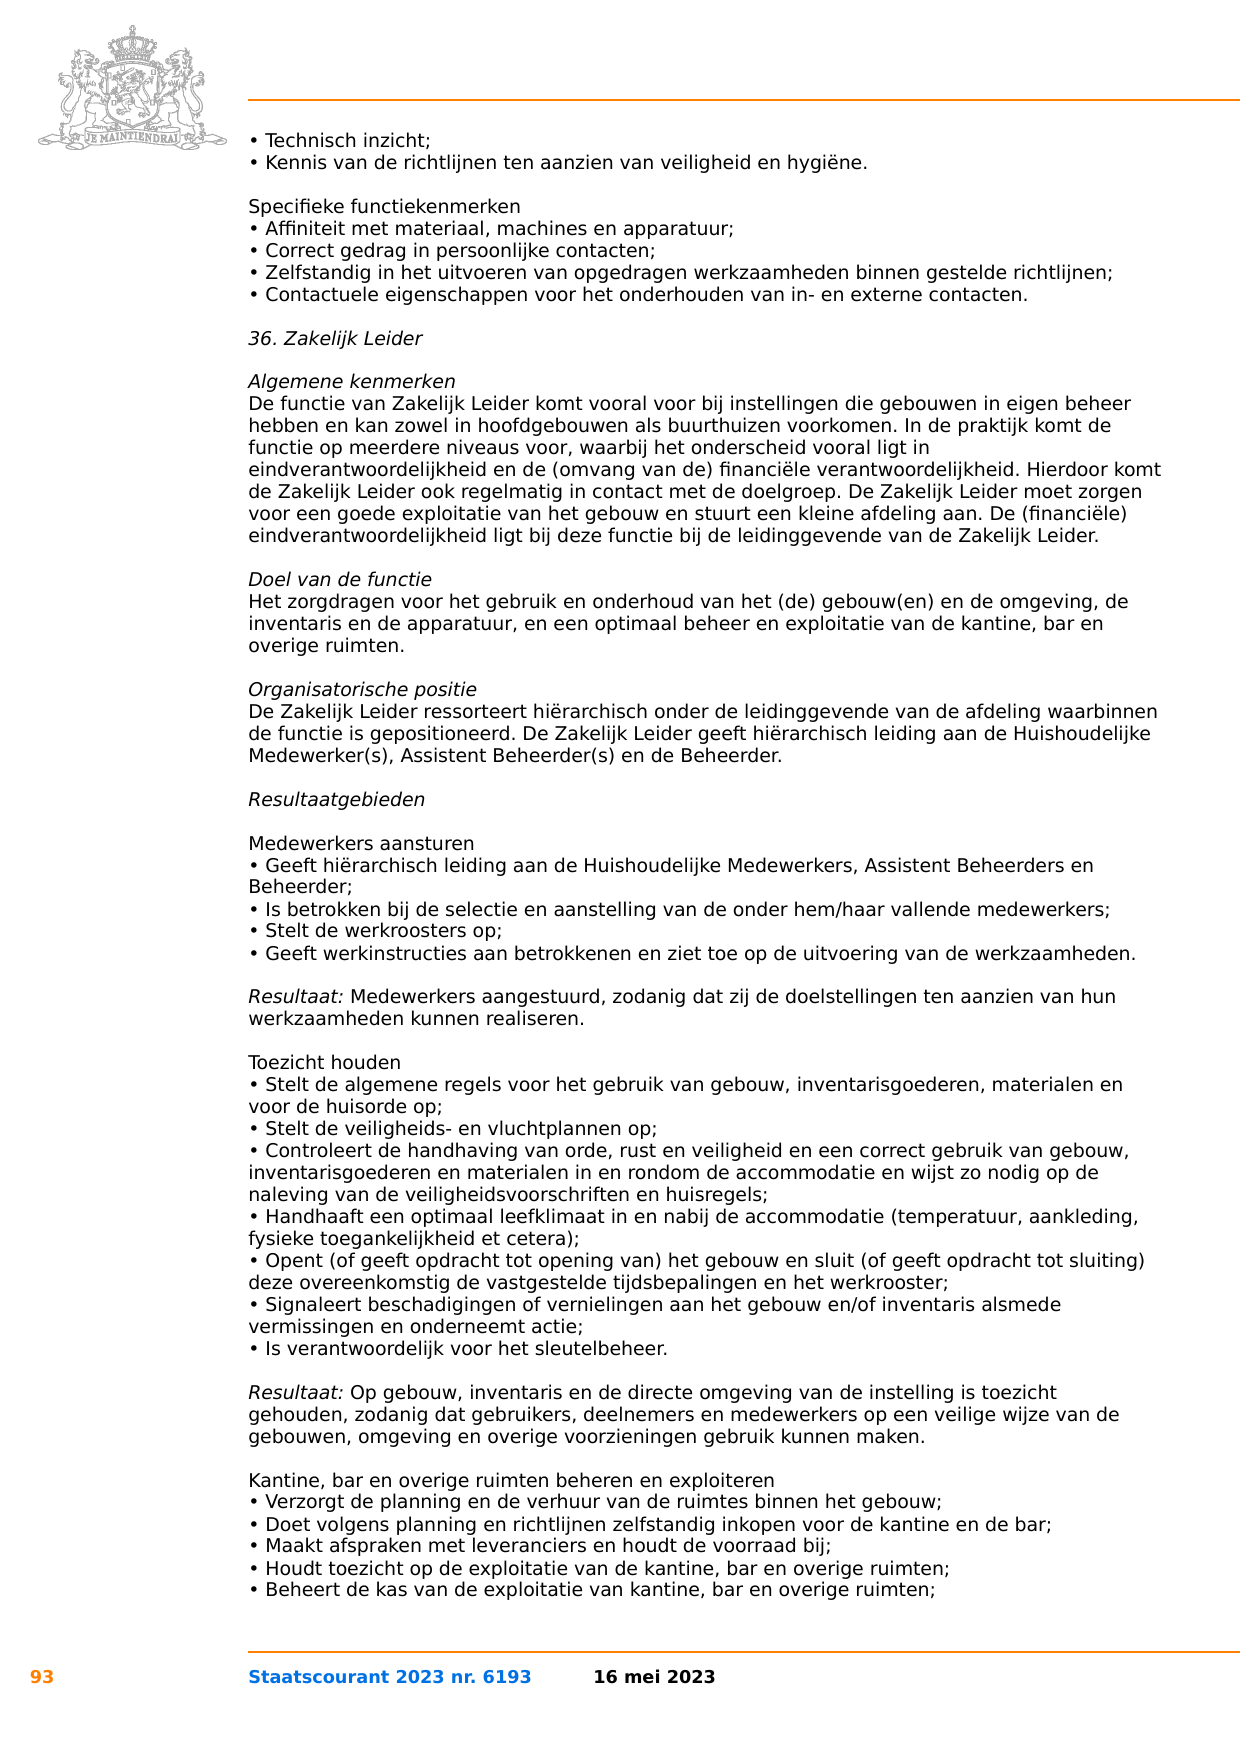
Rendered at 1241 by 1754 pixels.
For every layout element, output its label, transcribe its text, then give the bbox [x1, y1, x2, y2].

text • Kennis van de richtlijnen ten aanzien van veiligheid en hygiëne. [248, 152, 1163, 174]
text • Controleert de handhaving van orde, rust en veiligheid en een correct gebruik van gebouw, inventarisgoederen en materialen in en rondom de accommodatie en wijst zo nodig op de naleving van de veiligheidsvoorschriften en huisregels; [248, 1140, 1163, 1206]
text Kantine, bar en overige ruimten beheren en exploiteren [248, 1469, 1163, 1491]
text • Opent (of geeft opdracht tot opening van) het gebouw en sluit (of geeft opdracht tot sluiting) deze overeenkomstig de vastgestelde tijdsbepalingen en het werkrooster; [248, 1250, 1163, 1294]
text • Technisch inzicht; [248, 130, 1163, 152]
text Organisatorische positie [248, 679, 1163, 701]
text • Affiniteit met materiaal, machines en apparatuur; [248, 218, 1163, 240]
text • Houdt toezicht op de exploitatie van de kantine, bar en overige ruimten; [248, 1557, 1163, 1579]
text De functie van Zakelijk Leider komt vooral voor bij instellingen die gebouwen in eigen beheer hebben en kan zowel in hoofdgebouwen als buurthuizen voorkomen. In de praktijk komt de functie op meerdere niveaus voor, waarbij het onderscheid vooral ligt in eindverantwoordelijkheid en de (omvang van de) financiële verantwoordelijkheid. Hierdoor komt de Zakelijk Leider ook regelmatig in contact met de doelgroep. De Zakelijk Leider moet zorgen voor een goede exploitatie van het gebouw en stuurt een kleine afdeling aan. De (financiële) eindverantwoordelijkheid ligt bij deze functie bij de leidinggevende van de Zakelijk Leider. [248, 393, 1163, 547]
text • Correct gedrag in persoonlijke contacten; [248, 240, 1163, 262]
text • Geeft werkinstructies aan betrokkenen en ziet toe op de uitvoering van de werkzaamheden. [248, 942, 1163, 964]
text • Stelt de algemene regels voor het gebruik van gebouw, inventarisgoederen, materialen en voor de huisorde op; [248, 1074, 1163, 1118]
text • Contactuele eigenschappen voor het onderhouden van in- en externe contacten. [248, 284, 1163, 306]
text Resultaatgebieden [248, 789, 1163, 811]
text Doel van de functie [248, 569, 1163, 591]
text • Verzorgt de planning en de verhuur van de ruimtes binnen het gebouw; [248, 1491, 1163, 1513]
text • Beheert de kas van de exploitatie van kantine, bar en overige ruimten; [248, 1579, 1163, 1601]
text • Stelt de werkroosters op; [248, 920, 1163, 942]
text Specifieke functiekenmerken [248, 196, 1163, 218]
text • Signaleert beschadigingen of vernielingen aan het gebouw en/of inventaris alsmede vermissingen en onderneemt actie; [248, 1294, 1163, 1338]
text Toezicht houden [248, 1052, 1163, 1074]
text • Stelt de veiligheids- en vluchtplannen op; [248, 1118, 1163, 1140]
text • Maakt afspraken met leveranciers en houdt de voorraad bij; [248, 1535, 1163, 1557]
text • Handhaaft een optimaal leefklimaat in en nabij de accommodatie (temperatuur, aankleding, fysieke toegankelijkheid et cetera); [248, 1206, 1163, 1250]
subtitle 36. Zakelijk Leider [248, 327, 1163, 349]
picture [38, 25, 227, 150]
text Medewerkers aansturen [248, 832, 1163, 854]
text • Geeft hiërarchisch leiding aan de Huishoudelijke Medewerkers, Assistent Beheerders en Beheerder; [248, 854, 1163, 898]
text Resultaat: Medewerkers aangestuurd, zodanig dat zij de doelstellingen ten aanzien van hun werkzaamheden kunnen realiseren. [248, 986, 1163, 1030]
text • Is betrokken bij de selectie en aanstelling van de onder hem/haar vallende medewerkers; [248, 898, 1163, 920]
text Resultaat: Op gebouw, inventaris en de directe omgeving van de instelling is toezicht gehouden, zodanig dat gebruikers, deelnemers en medewerkers op een veilige wijze van de gebouwen, omgeving en overige voorzieningen gebruik kunnen maken. [248, 1382, 1163, 1448]
text • Is verantwoordelijk voor het sleutelbeheer. [248, 1338, 1163, 1360]
text • Doet volgens planning en richtlijnen zelfstandig inkopen voor de kantine en de bar; [248, 1513, 1163, 1535]
text De Zakelijk Leider ressorteert hiërarchisch onder de leidinggevende van de afdeling waarbinnen de functie is gepositioneerd. De Zakelijk Leider geeft hiërarchisch leiding aan de Huishoudelijke Medewerker(s), Assistent Beheerder(s) en de Beheerder. [248, 701, 1163, 767]
text Algemene kenmerken [248, 371, 1163, 393]
text • Zelfstandig in het uitvoeren van opgedragen werkzaamheden binnen gestelde richtlijnen; [248, 262, 1163, 284]
text Het zorgdragen voor het gebruik en onderhoud van het (de) gebouw(en) en de omgeving, de inventaris en de apparatuur, en een optimaal beheer en exploitatie van de kantine, bar en overige ruimten. [248, 591, 1163, 657]
